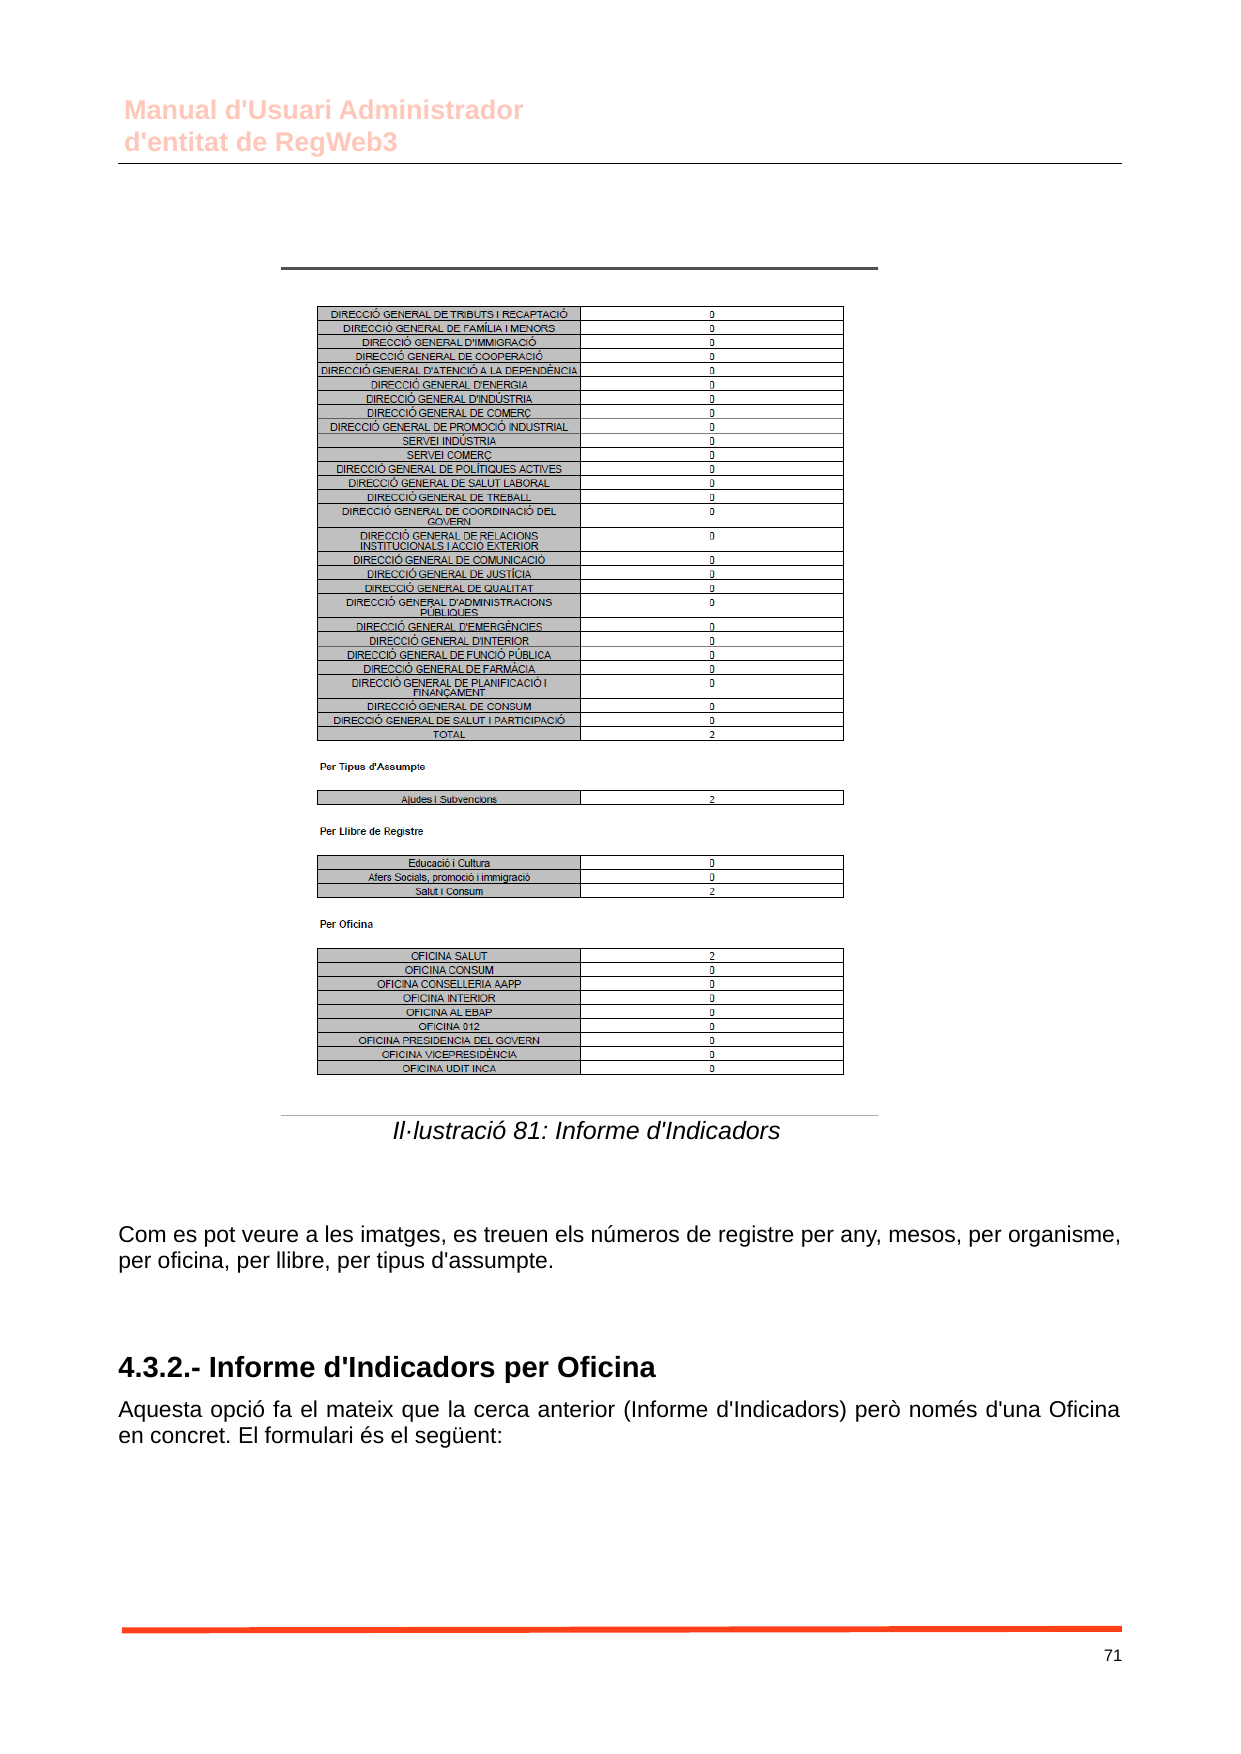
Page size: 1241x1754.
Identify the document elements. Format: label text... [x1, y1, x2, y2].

subtitle Informe d'Indicadors per Oficina [118, 1350, 1122, 1383]
text Aquesta opció fa el mateix que la cerca anterior (Informe d'Indicadors) però només d'una Oficina en concret. El formulari és el següent: [118, 1396, 1122, 1449]
text Il·lustració 81: Informe d'Indicadors [118, 1116, 1057, 1144]
picture [281, 267, 879, 1116]
text Com es pot veure a les imatges, es treuen els números de registre per any, mesos, per organisme, per oficina, per llibre, per tipus d'assumpte. [118, 1221, 1122, 1274]
